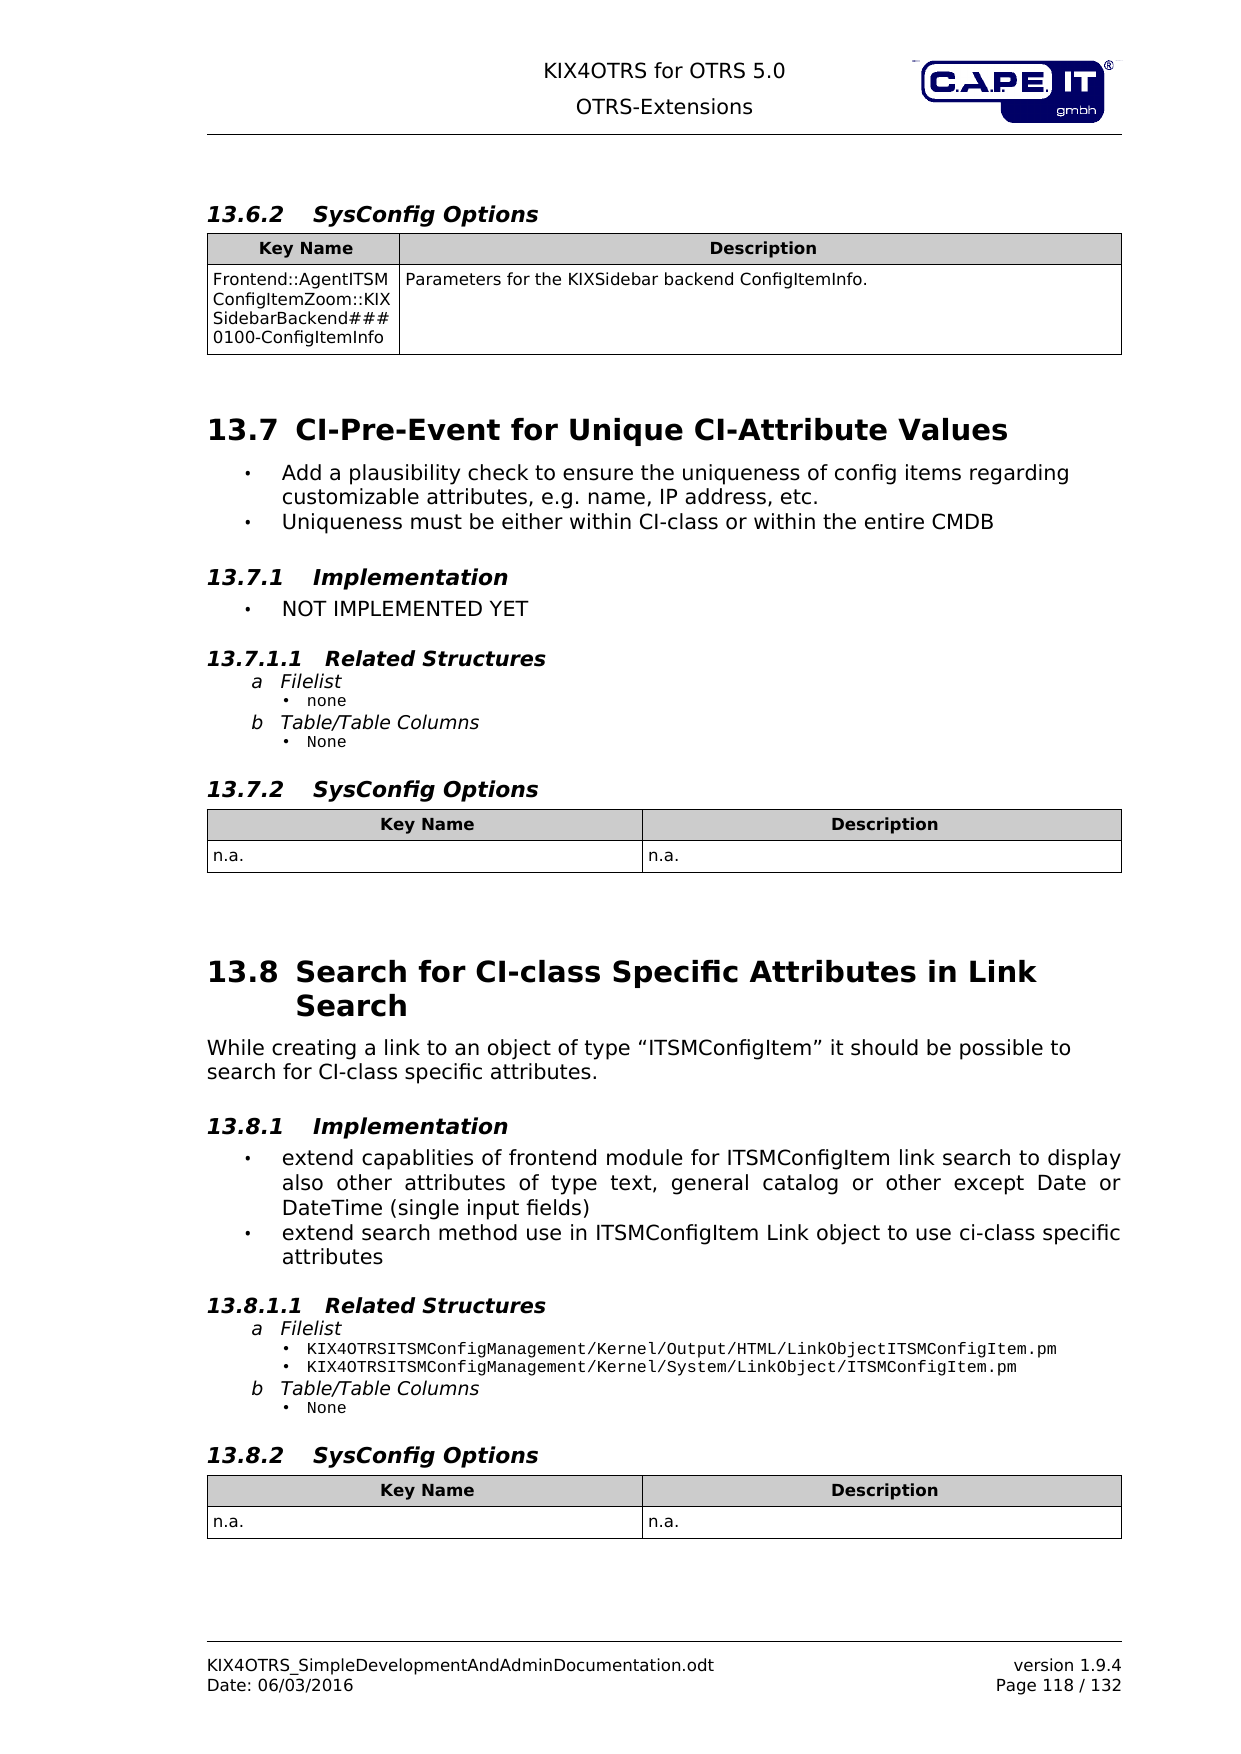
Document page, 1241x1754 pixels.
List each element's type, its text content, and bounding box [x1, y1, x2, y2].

subtitle Related Structures [207, 1294, 1122, 1318]
table_cell n.a. [643, 841, 1121, 872]
subtitle CI-Pre-Event for Unique CI-Attribute Values [207, 413, 1122, 447]
table_header Key Name [208, 234, 399, 264]
subtitle Table/Table Columns [251, 1378, 1122, 1400]
subtitle KIX4OTRSITSMConfigManagement/Kernel/Output/HTML/LinkObjectITSMConfigItem.pm [283, 1340, 1122, 1359]
subtitle Table/Table Columns [251, 712, 1122, 734]
table_cell n.a. [208, 841, 642, 872]
subtitle Filelist [251, 1318, 1122, 1340]
subtitle Implementation [207, 565, 1122, 591]
list Add a plausibility check to ensure the uniqueness of config items regarding customizable attributes, e.g. name, IP address, etc. [244, 460, 1122, 509]
subtitle Implementation [207, 1114, 1122, 1140]
subtitle SysConfig Options [207, 777, 1122, 803]
table_cell Frontend::AgentITSMConfigItemZoom::KIXSidebarBackend###0100-ConfigItemInfo [208, 265, 399, 354]
subtitle none [283, 693, 1122, 712]
text While creating a link to an object of type “ITSMConfigItem” it should be possible to search for CI-class specific attributes. [207, 1036, 1122, 1084]
table_header Key Name [208, 1476, 642, 1506]
subtitle Filelist [251, 671, 1122, 693]
list NOT IMPLEMENTED YET [244, 597, 1122, 622]
subtitle Related Structures [207, 647, 1122, 671]
table_header Description [643, 1476, 1121, 1506]
subtitle Search for CI-class Specific Attributes in Link Search [207, 955, 1122, 1023]
subtitle None [283, 734, 1122, 753]
subtitle SysConfig Options [207, 202, 1122, 227]
table_header Description [400, 234, 1121, 264]
subtitle None [283, 1400, 1122, 1419]
subtitle SysConfig Options [207, 1444, 1122, 1469]
subtitle KIX4OTRSITSMConfigManagement/Kernel/System/LinkObject/ITSMConfigItem.pm [283, 1359, 1122, 1378]
table_header Key Name [208, 810, 642, 840]
table_cell n.a. [208, 1507, 642, 1538]
table_header Description [643, 810, 1121, 840]
list extend capablities of frontend module for ITSMConfigItem link search to display also other attributes of type text, general catalog or other except Date or DateTime (single input fields) [244, 1146, 1122, 1220]
picture [921, 60, 1114, 123]
list extend search method use in ITSMConfigItem Link object to use ci-class specific attributes [244, 1220, 1122, 1269]
table_cell Parameters for the KIXSidebar backend ConfigItemInfo. [400, 265, 1121, 354]
list Uniqueness must be either within CI-class or within the entire CMDB [244, 509, 1122, 535]
table_cell n.a. [643, 1507, 1121, 1538]
